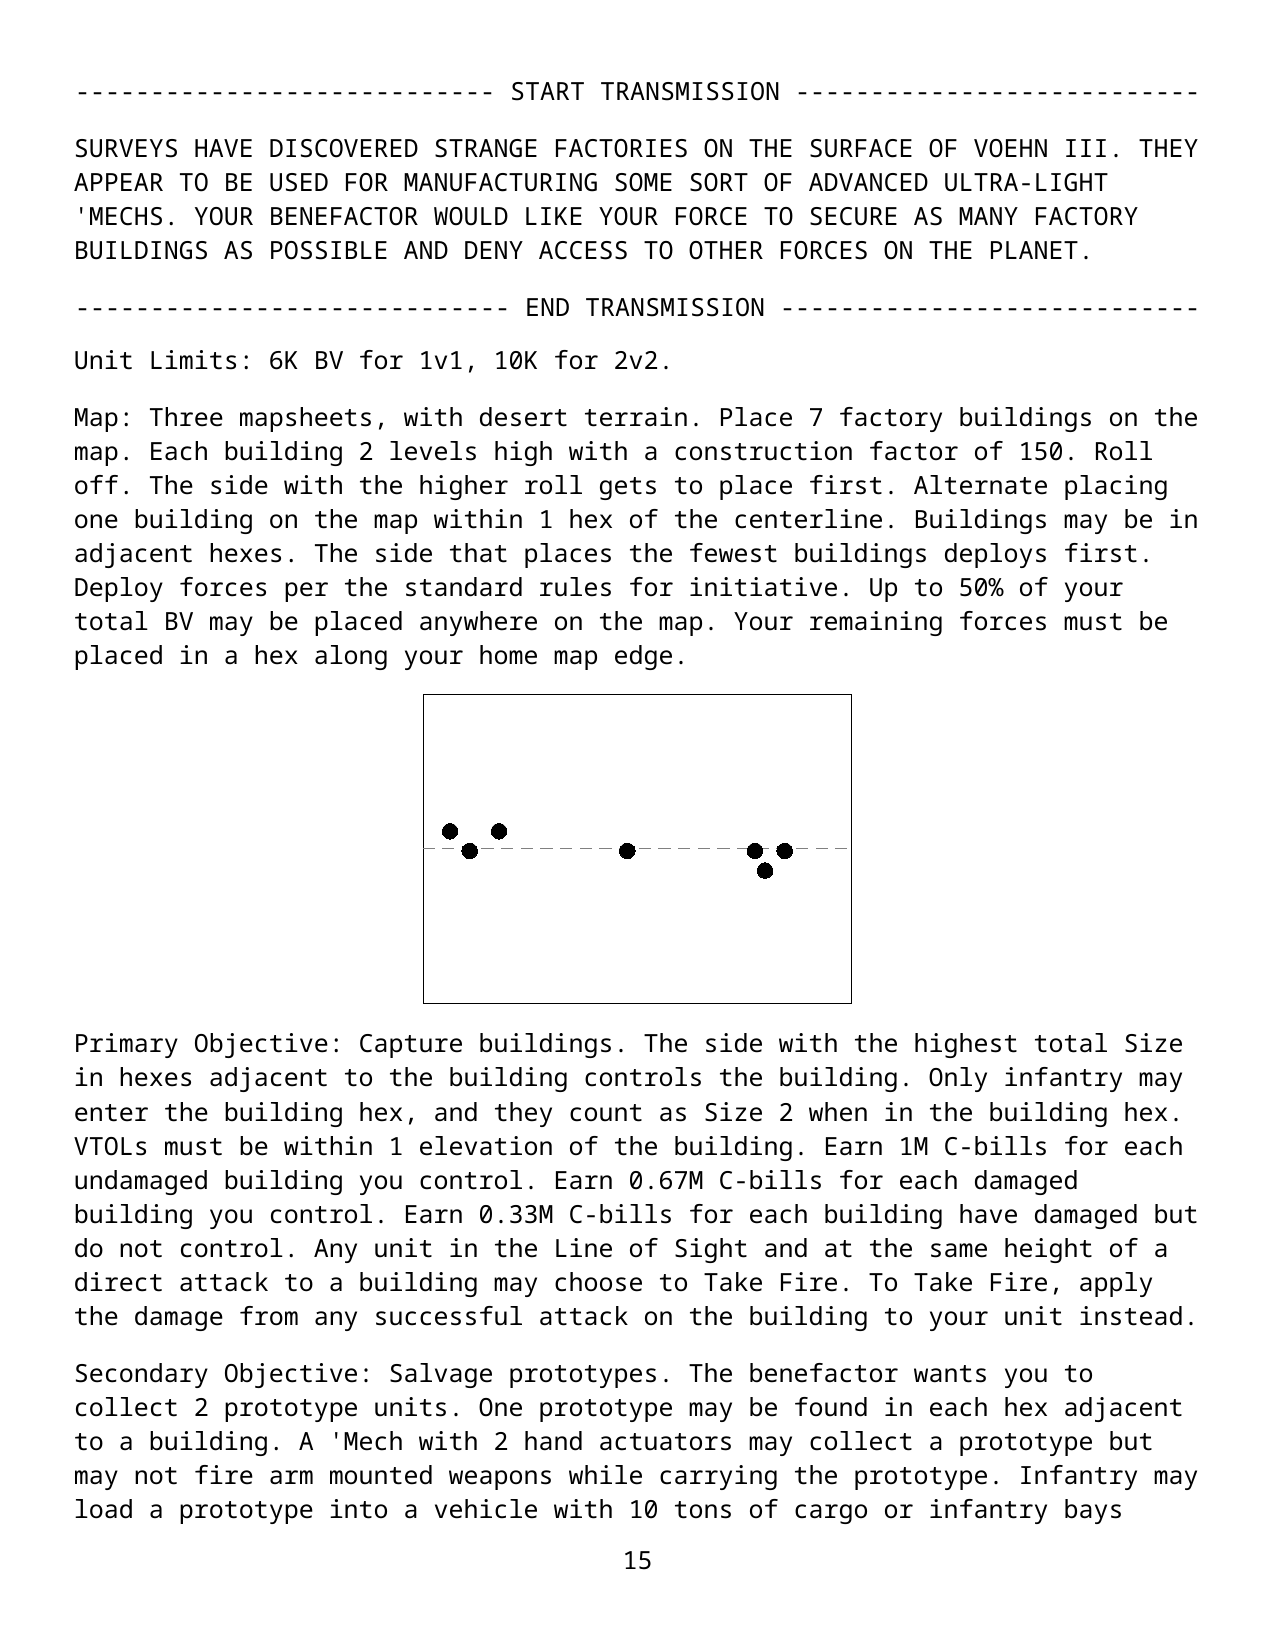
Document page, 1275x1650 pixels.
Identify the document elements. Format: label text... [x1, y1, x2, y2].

text ----------------------------- END TRANSMISSION ---------------------------- [73, 267, 1201, 323]
subtitle MISSION 1 [73, 323, 1201, 342]
text Secondary Objective: Salvage prototypes. The benefactor wants you to collect 2 prototype units. One prototype may be found in each hex adjacent to a building. A 'Mech with 2 hand actuators may collect a prototype but may not fire arm mounted weapons while carrying the prototype. Infantry may load a prototype into a vehicle with 10 tons of cargo or infantry bays [73, 1355, 1201, 1526]
text Unit Limits: 6K BV for 1v1, 10K for 2v2. [73, 342, 1201, 377]
text Primary Objective: Capture buildings. The side with the highest total Size in hexes adjacent to the building controls the building. Only infantry may enter the building hex, and they count as Size 2 when in the building hex. VTOLs must be within 1 elevation of the building. Earn 1M C-bills for each undamaged building you control. Earn 0.67M C-bills for each damaged building you control. Earn 0.33M C-bills for each building have damaged but do not control. Any unit in the Line of Sight and at the same height of a direct attack to a building may choose to Take Fire. To Take Fire, apply the damage from any successful attack on the building to your unit instead. [73, 1026, 1201, 1333]
text Map: Three mapsheets, with desert terrain. Place 7 factory buildings on the map. Each building 2 levels high with a construction factor of 150. Roll off. The side with the higher roll gets to place first. Alternate placing one building on the map within 1 hex of the centerline. Buildings may be in adjacent hexes. The side that places the fewest buildings deploys first. Deploy forces per the standard rules for initiative. Up to 50% of your total BV may be placed anywhere on the map. Your remaining forces must be placed in a hex along your home map edge. [73, 399, 1201, 672]
text ---------------------------- START TRANSMISSION --------------------------- [73, 73, 1201, 108]
text SURVEYS HAVE DISCOVERED STRANGE FACTORIES ON THE SURFACE OF VOEHN III. THEY APPEAR TO BE USED FOR MANUFACTURING SOME SORT OF ADVANCED ULTRA-LIGHT 'MECHS. YOUR BENEFACTOR WOULD LIKE YOUR FORCE TO SECURE AS MANY FACTORY BUILDINGS AS POSSIBLE AND DENY ACCESS TO OTHER FORCES ON THE PLANET. [73, 108, 1201, 267]
